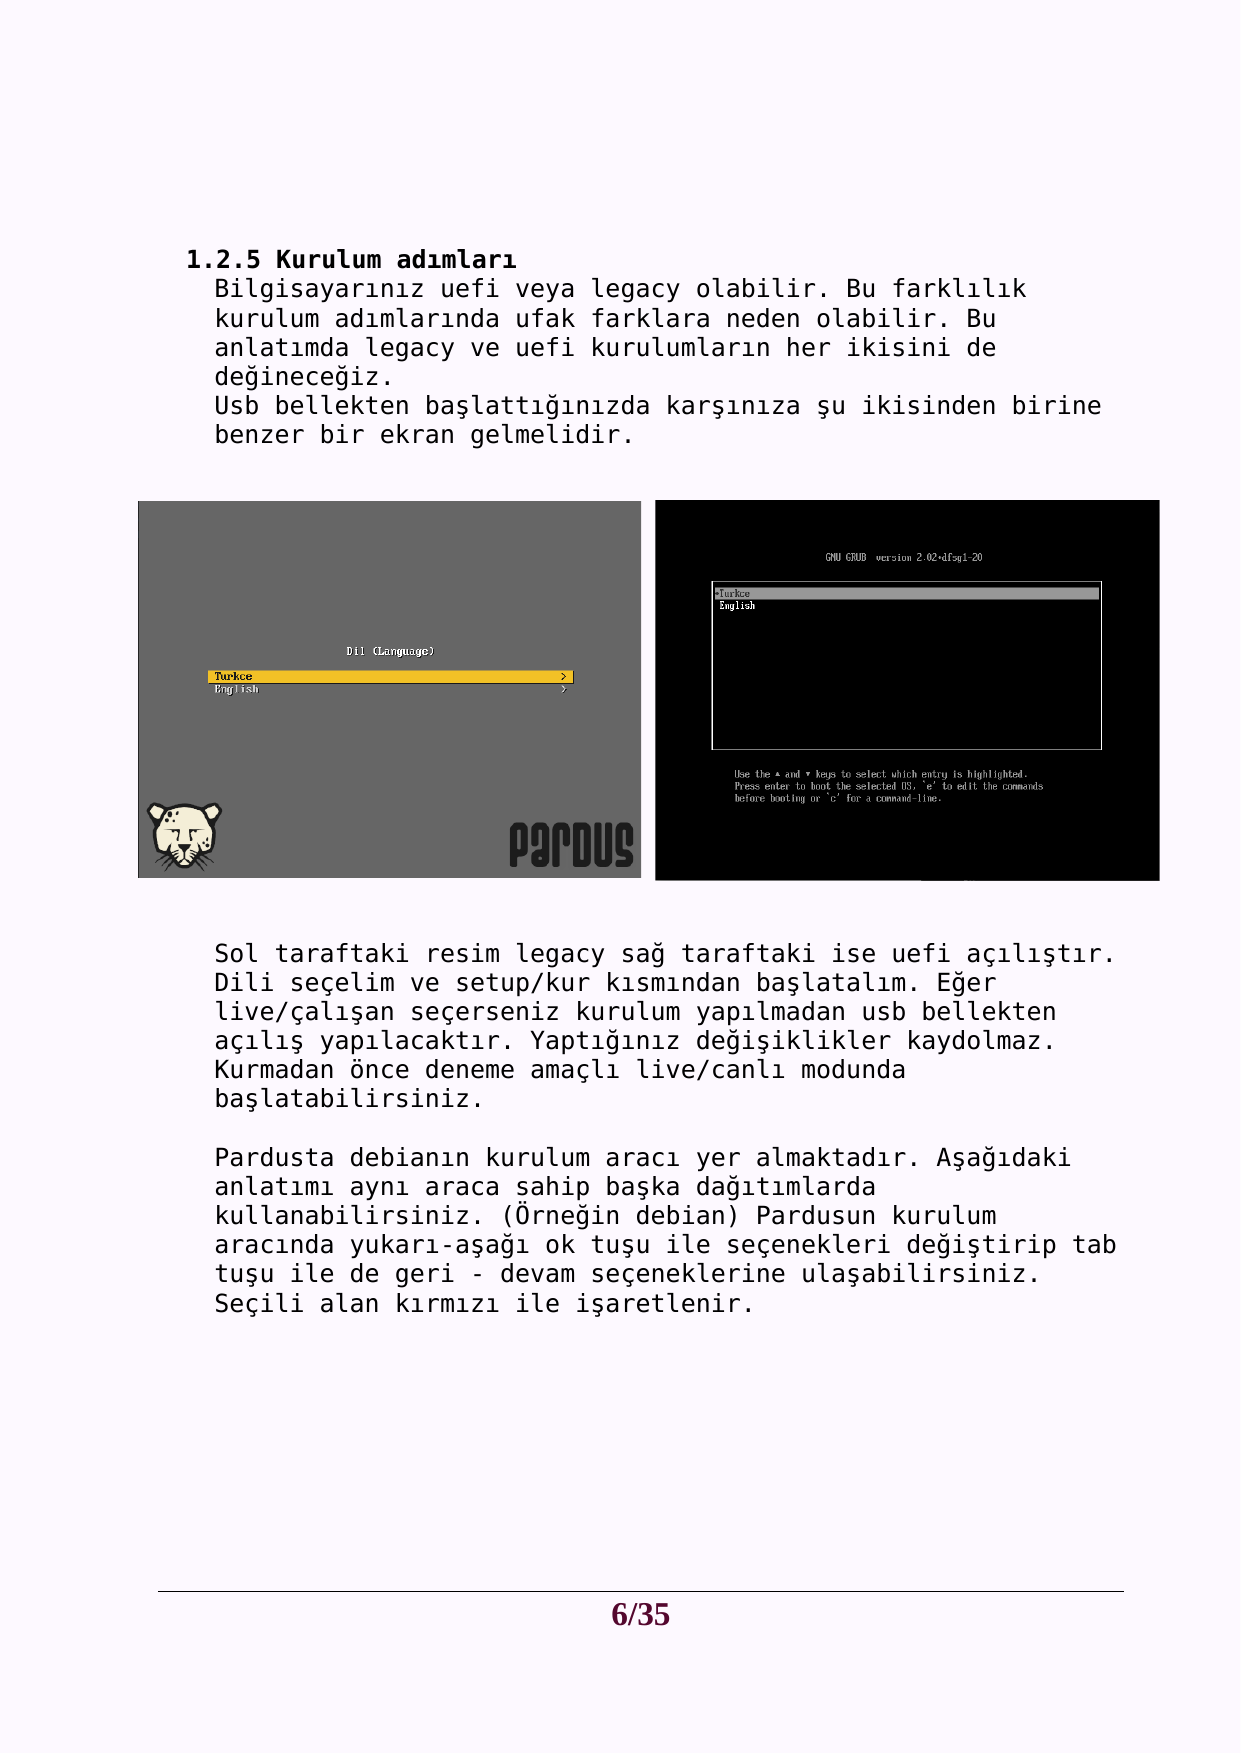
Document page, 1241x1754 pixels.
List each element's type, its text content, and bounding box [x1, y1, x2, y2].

text Sol taraftaki resim legacy sağ taraftaki ise uefi açılıştır. Dili seçelim ve setup/kur kısmından başlatalım. Eğer live/çalışan seçerseniz kurulum yapılmadan usb bellekten açılış yapılacaktır. Yaptığınız değişiklikler kaydolmaz. Kurmadan önce deneme amaçlı live/canlı modunda başlatabilirsiniz. [214, 939, 1124, 1114]
text Usb bellekten başlattığınızda karşınıza şu ikisinden birine benzer bir ekran gelmelidir. [214, 391, 1124, 450]
picture [655, 500, 1160, 881]
text Bilgisayarınız uefi veya legacy olabilir. Bu farklılık kurulum adımlarında ufak farklara neden olabilir. Bu anlatımda legacy ve uefi kurulumların her ikisini de değineceğiz. [214, 275, 1124, 391]
text Pardusta debianın kurulum aracı yer almaktadır. Aşağıdaki anlatımı aynı araca sahip başka dağıtımlarda kullanabilirsiniz. (Örneğin debian) Pardusun kurulum aracında yukarı-aşağı ok tuşu ile seçenekleri değiştirip tab tuşu ile de geri - devam seçeneklerine ulaşabilirsiniz. Seçili alan kırmızı ile işaretlenir. [214, 1143, 1124, 1318]
picture [138, 501, 642, 878]
text 1.2.5 Kurulum adımları [186, 246, 1124, 275]
